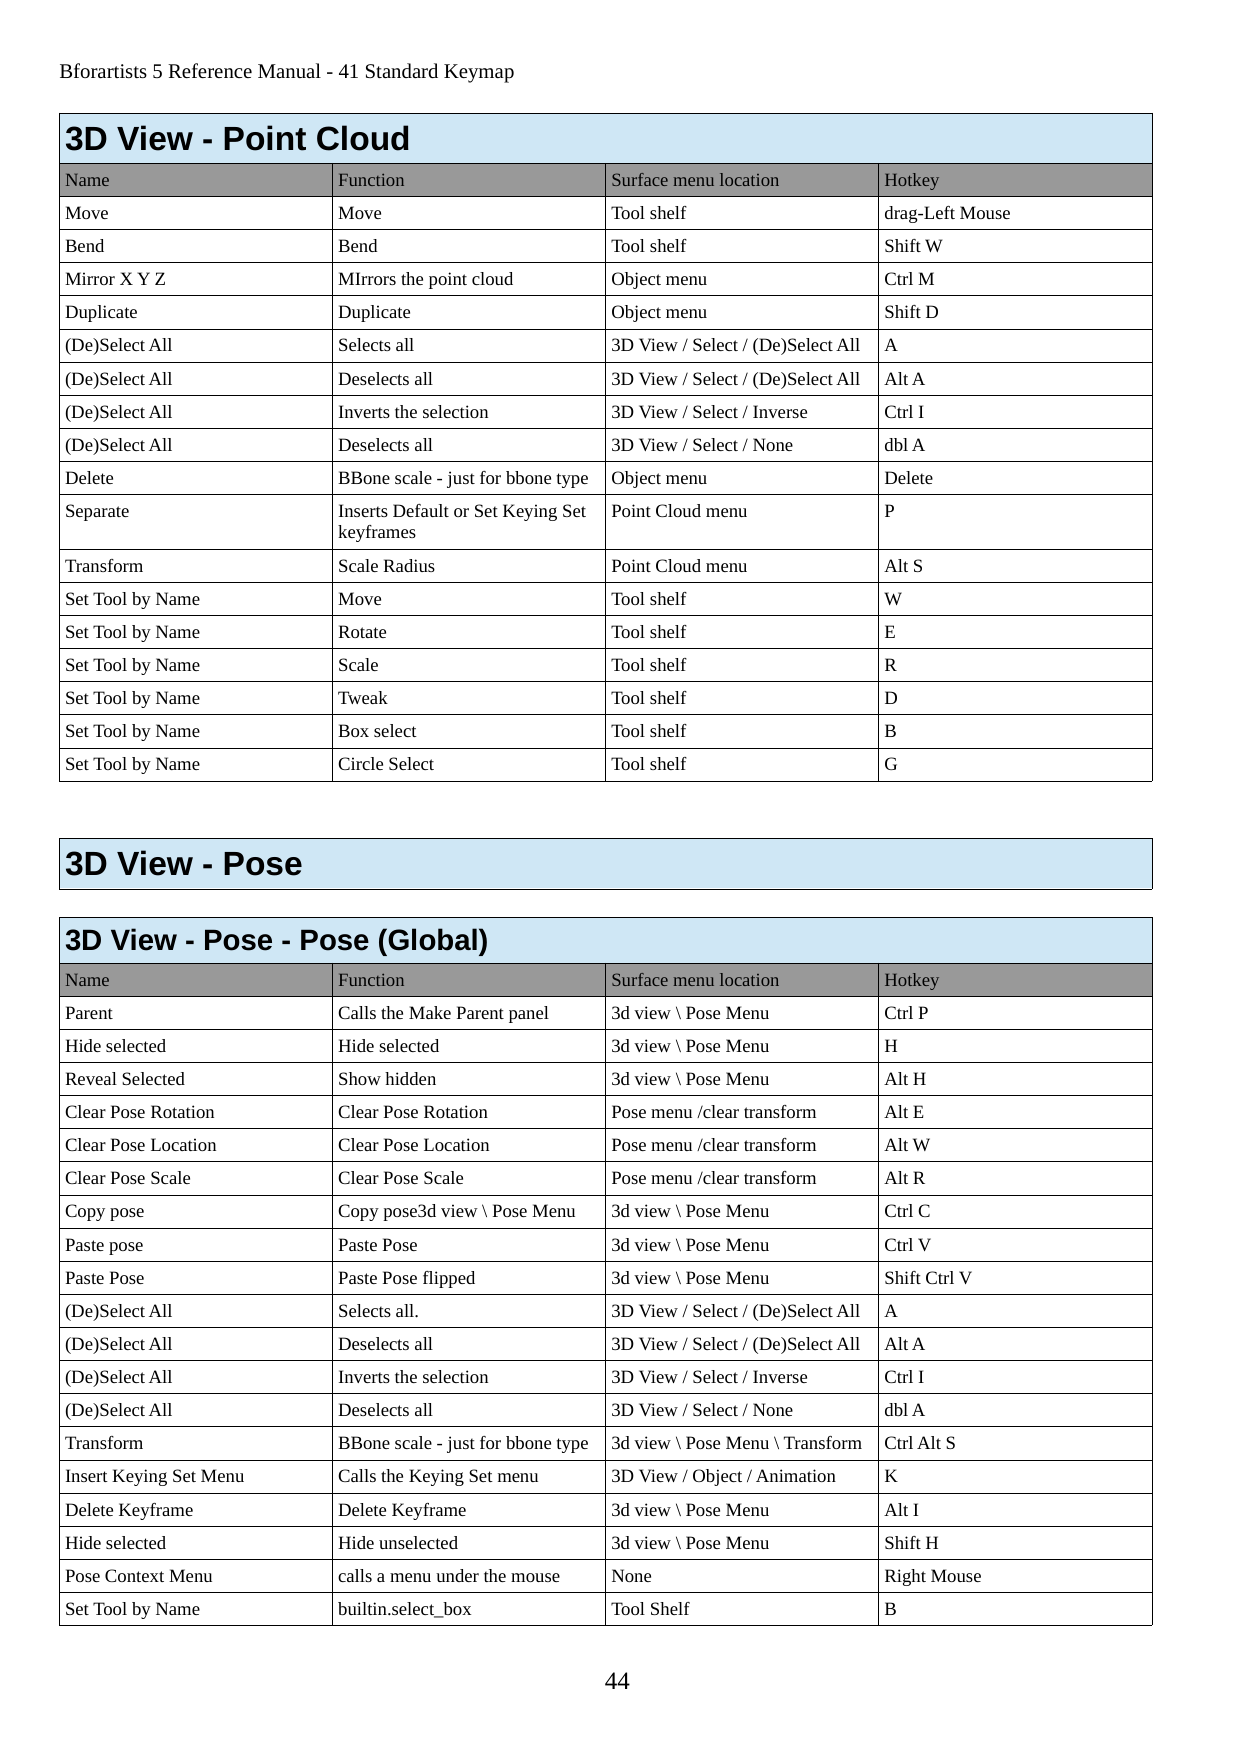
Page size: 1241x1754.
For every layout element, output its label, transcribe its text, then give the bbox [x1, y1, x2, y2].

table_cell 3D View / Select / None [606, 1394, 878, 1426]
table_cell builtin.select_box [333, 1593, 605, 1625]
table_cell R [879, 649, 1152, 681]
table_cell Ctrl Alt S [879, 1427, 1152, 1459]
table_cell 3d view \ Pose Menu [606, 1063, 878, 1095]
table_cell Clear Pose Scale [60, 1162, 332, 1194]
table_cell dbl A [879, 429, 1152, 461]
table_cell Hide selected [333, 1030, 605, 1062]
table_cell Tool shelf [606, 583, 878, 615]
table_cell Copy pose [60, 1196, 332, 1228]
table_cell Alt A [879, 1328, 1152, 1360]
table_cell B [879, 715, 1152, 747]
table_cell Ctrl V [879, 1229, 1152, 1261]
table_cell Paste Pose flipped [333, 1262, 605, 1294]
table_cell Transform [60, 1427, 332, 1459]
table_cell (De)Select All [60, 1295, 332, 1327]
table_cell Deselects all [333, 1328, 605, 1360]
table_cell dbl A [879, 1394, 1152, 1426]
table_cell Hide selected [60, 1030, 332, 1062]
table_cell A [879, 1295, 1152, 1327]
table_cell MIrrors the point cloud [333, 263, 605, 295]
table_cell Deselects all [333, 1394, 605, 1426]
table_cell Tweak [333, 682, 605, 714]
table_cell Point Cloud menu [606, 495, 878, 549]
table_cell drag-Left Mouse [879, 197, 1152, 229]
table_cell Surface menu location [606, 964, 878, 996]
table_cell Ctrl I [879, 1361, 1152, 1393]
table_cell P [879, 495, 1152, 549]
table_cell Pose menu /clear transform [606, 1129, 878, 1161]
table_cell Bend [60, 230, 332, 262]
table_cell Shift W [879, 230, 1152, 262]
table_cell Tool shelf [606, 649, 878, 681]
table_cell Set Tool by Name [60, 715, 332, 747]
table_cell 3d view \ Pose Menu [606, 1196, 878, 1228]
table_cell Selects all [333, 330, 605, 362]
table_cell (De)Select All [60, 1394, 332, 1426]
table_cell (De)Select All [60, 1361, 332, 1393]
table_cell Clear Pose Rotation [333, 1096, 605, 1128]
table_cell W [879, 583, 1152, 615]
table_cell Function [333, 964, 605, 996]
table_cell Paste Pose [333, 1229, 605, 1261]
table_cell Tool shelf [606, 197, 878, 229]
table_cell BBone scale - just for bbone type [333, 1427, 605, 1459]
table_cell 3d view \ Pose Menu [606, 1262, 878, 1294]
table_cell (De)Select All [60, 429, 332, 461]
table_cell Alt W [879, 1129, 1152, 1161]
table_cell Copy pose3d view \ Pose Menu [333, 1196, 605, 1228]
table_cell Tool shelf [606, 230, 878, 262]
table_cell Clear Pose Scale [333, 1162, 605, 1194]
table_cell 3d view \ Pose Menu \ Transform [606, 1427, 878, 1459]
table_cell Set Tool by Name [60, 649, 332, 681]
table_cell Inserts Default or Set Keying Set keyframes [333, 495, 605, 549]
table_cell Delete Keyframe [333, 1494, 605, 1526]
table_cell 3D View / Object / Animation [606, 1461, 878, 1493]
table_cell B [879, 1593, 1152, 1625]
table_cell Alt R [879, 1162, 1152, 1194]
table_cell Ctrl I [879, 396, 1152, 428]
table_cell Hide unselected [333, 1527, 605, 1559]
table_cell Clear Pose Rotation [60, 1096, 332, 1128]
table_cell Tool shelf [606, 715, 878, 747]
table_cell Object menu [606, 263, 878, 295]
table_cell 3d view \ Pose Menu [606, 997, 878, 1029]
table_cell Inverts the selection [333, 396, 605, 428]
table_cell Ctrl P [879, 997, 1152, 1029]
table_cell Move [60, 197, 332, 229]
table_cell Set Tool by Name [60, 749, 332, 781]
table_header 3D View - Pose [60, 839, 1152, 888]
table_cell Duplicate [60, 296, 332, 328]
table_cell Hide selected [60, 1527, 332, 1559]
table_cell Move [333, 583, 605, 615]
table_cell (De)Select All [60, 363, 332, 395]
table_cell Shift H [879, 1527, 1152, 1559]
table_cell Hotkey [879, 964, 1152, 996]
table_cell Set Tool by Name [60, 616, 332, 648]
table_cell Set Tool by Name [60, 682, 332, 714]
table_cell Ctrl C [879, 1196, 1152, 1228]
table_cell 3D View / Select / (De)Select All [606, 1328, 878, 1360]
table_cell Alt H [879, 1063, 1152, 1095]
table_cell Delete Keyframe [60, 1494, 332, 1526]
table_cell Set Tool by Name [60, 1593, 332, 1625]
table_cell D [879, 682, 1152, 714]
table_cell 3D View / Select / (De)Select All [606, 363, 878, 395]
table_cell A [879, 330, 1152, 362]
table_cell K [879, 1461, 1152, 1493]
table_cell E [879, 616, 1152, 648]
table_cell 3d view \ Pose Menu [606, 1229, 878, 1261]
table_cell Hotkey [879, 164, 1152, 196]
table_cell 3D View / Select / (De)Select All [606, 330, 878, 362]
table_cell Alt S [879, 550, 1152, 582]
table_cell 3d view \ Pose Menu [606, 1527, 878, 1559]
table_cell Transform [60, 550, 332, 582]
table_cell Right Mouse [879, 1560, 1152, 1592]
table_cell Pose Context Menu [60, 1560, 332, 1592]
table_cell Tool Shelf [606, 1593, 878, 1625]
table_header 3D View - Point Cloud [60, 114, 1152, 163]
table_cell 3D View / Select / Inverse [606, 1361, 878, 1393]
table_cell Rotate [333, 616, 605, 648]
table_cell Paste Pose [60, 1262, 332, 1294]
table_cell None [606, 1560, 878, 1592]
table_cell Clear Pose Location [333, 1129, 605, 1161]
table_cell Clear Pose Location [60, 1129, 332, 1161]
table_cell Bend [333, 230, 605, 262]
table_cell BBone scale - just for bbone type [333, 462, 605, 494]
table_cell Circle Select [333, 749, 605, 781]
table_cell Tool shelf [606, 616, 878, 648]
table_cell Duplicate [333, 296, 605, 328]
table_cell Ctrl M [879, 263, 1152, 295]
table_cell Pose menu /clear transform [606, 1096, 878, 1128]
table_cell Show hidden [333, 1063, 605, 1095]
table_cell Paste pose [60, 1229, 332, 1261]
table_cell calls a menu under the mouse [333, 1560, 605, 1592]
table_cell (De)Select All [60, 1328, 332, 1360]
table_cell Move [333, 197, 605, 229]
table_cell (De)Select All [60, 396, 332, 428]
table_cell Alt I [879, 1494, 1152, 1526]
table_cell Deselects all [333, 363, 605, 395]
table_cell Delete [60, 462, 332, 494]
table_cell Calls the Make Parent panel [333, 997, 605, 1029]
table_cell Scale Radius [333, 550, 605, 582]
table_cell Reveal Selected [60, 1063, 332, 1095]
table_cell Name [60, 164, 332, 196]
table_cell Delete [879, 462, 1152, 494]
table_cell Parent [60, 997, 332, 1029]
table_cell 3d view \ Pose Menu [606, 1030, 878, 1062]
table_cell Name [60, 964, 332, 996]
table_cell G [879, 749, 1152, 781]
table_cell Surface menu location [606, 164, 878, 196]
table_cell Object menu [606, 296, 878, 328]
table_cell H [879, 1030, 1152, 1062]
table_cell Insert Keying Set Menu [60, 1461, 332, 1493]
table_cell Deselects all [333, 429, 605, 461]
table_cell Inverts the selection [333, 1361, 605, 1393]
table_cell Set Tool by Name [60, 583, 332, 615]
table_cell Mirror X Y Z [60, 263, 332, 295]
table_cell Point Cloud menu [606, 550, 878, 582]
table_cell 3D View / Select / (De)Select All [606, 1295, 878, 1327]
table_cell Object menu [606, 462, 878, 494]
table_cell Separate [60, 495, 332, 549]
table_cell Pose menu /clear transform [606, 1162, 878, 1194]
table_header 3D View - Pose - Pose (Global) [60, 918, 1152, 963]
table_cell Shift D [879, 296, 1152, 328]
table_cell (De)Select All [60, 330, 332, 362]
table_cell Calls the Keying Set menu [333, 1461, 605, 1493]
table_cell 3D View / Select / Inverse [606, 396, 878, 428]
table_cell Shift Ctrl V [879, 1262, 1152, 1294]
table_cell Tool shelf [606, 682, 878, 714]
table_cell Selects all. [333, 1295, 605, 1327]
table_cell 3D View / Select / None [606, 429, 878, 461]
table_cell Tool shelf [606, 749, 878, 781]
table_cell Alt A [879, 363, 1152, 395]
table_cell 3d view \ Pose Menu [606, 1494, 878, 1526]
table_cell Scale [333, 649, 605, 681]
table_cell Box select [333, 715, 605, 747]
table_cell Function [333, 164, 605, 196]
table_cell Alt E [879, 1096, 1152, 1128]
